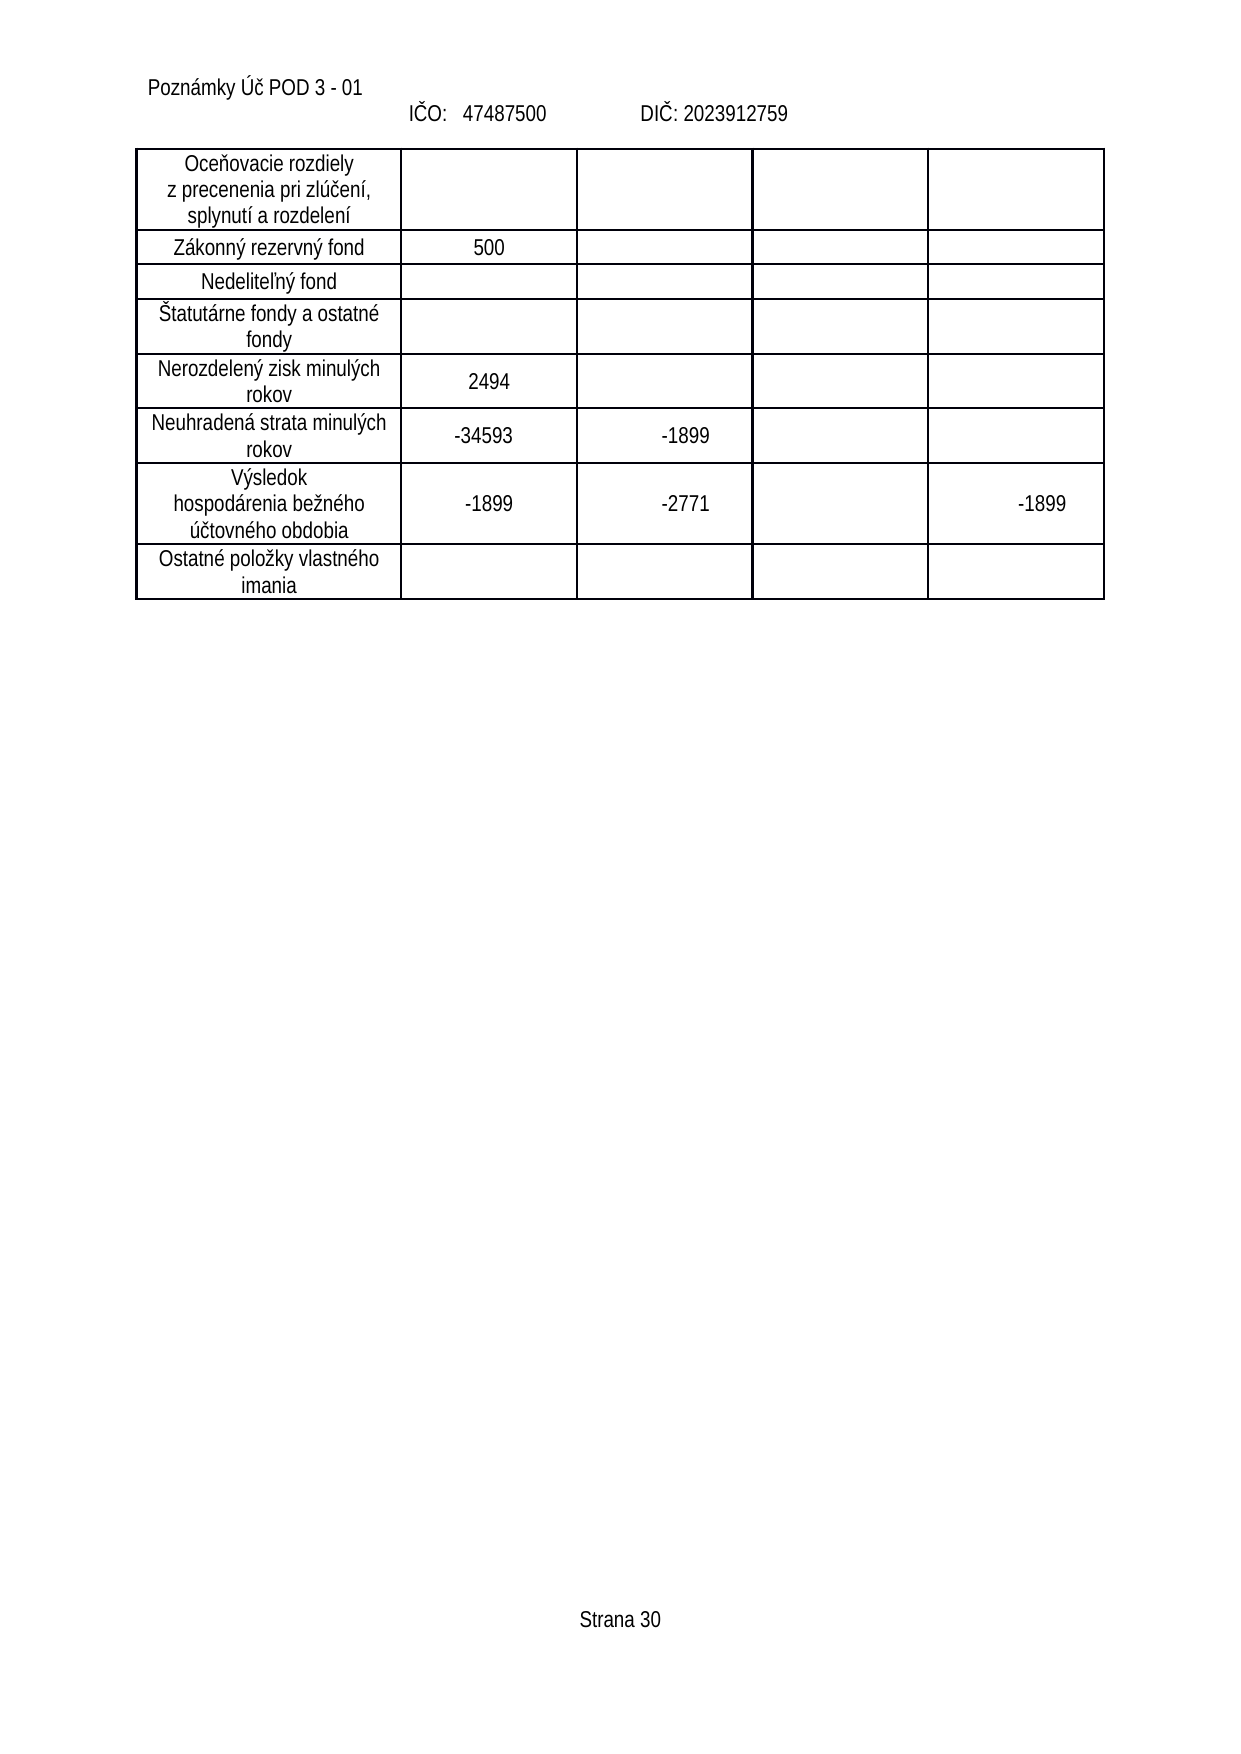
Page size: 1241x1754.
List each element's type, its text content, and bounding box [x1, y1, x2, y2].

table_cell [402, 300, 576, 352]
table_cell [402, 265, 576, 298]
table_cell Nerozdelený zisk minulých rokov [138, 355, 400, 407]
table_cell Zákonný rezervný fond [138, 231, 400, 263]
table_cell -2771 [578, 464, 751, 543]
table_cell Ostatné položky vlastného imania [138, 545, 400, 598]
table_cell [578, 231, 751, 263]
table_cell [754, 409, 927, 462]
table_cell [754, 265, 927, 298]
table_cell -1899 [402, 464, 576, 543]
table_cell [929, 150, 1103, 229]
table_cell [578, 545, 751, 598]
table_cell [402, 545, 576, 598]
table_cell [754, 231, 927, 263]
table_cell Výsledok hospodárenia bežného účtovného obdobia [138, 464, 400, 543]
table_cell [578, 300, 751, 352]
table_cell -1899 [578, 409, 751, 462]
table_cell [929, 265, 1103, 298]
table_cell 500 [402, 231, 576, 263]
table_cell [578, 150, 751, 229]
table_cell [929, 355, 1103, 407]
table_cell Oceňovacie rozdiely z precenenia pri zlúčení, splynutí a rozdelení [138, 150, 400, 229]
table_cell [402, 150, 576, 229]
table_cell [929, 545, 1103, 598]
table_cell -1899 [929, 464, 1103, 543]
table_cell [754, 464, 927, 543]
table_cell [754, 300, 927, 352]
table_cell [578, 265, 751, 298]
table_cell [929, 231, 1103, 263]
table_cell [754, 355, 927, 407]
table_cell Nedeliteľný fond [138, 265, 400, 298]
table_cell [578, 355, 751, 407]
table_cell 2494 [402, 355, 576, 407]
table_cell -34593 [402, 409, 576, 462]
table_cell [754, 545, 927, 598]
table_cell Neuhradená strata minulých rokov [138, 409, 400, 462]
table_cell [929, 300, 1103, 352]
table_cell Štatutárne fondy a ostatné fondy [138, 300, 400, 352]
table_cell [929, 409, 1103, 462]
table_cell [754, 150, 927, 229]
